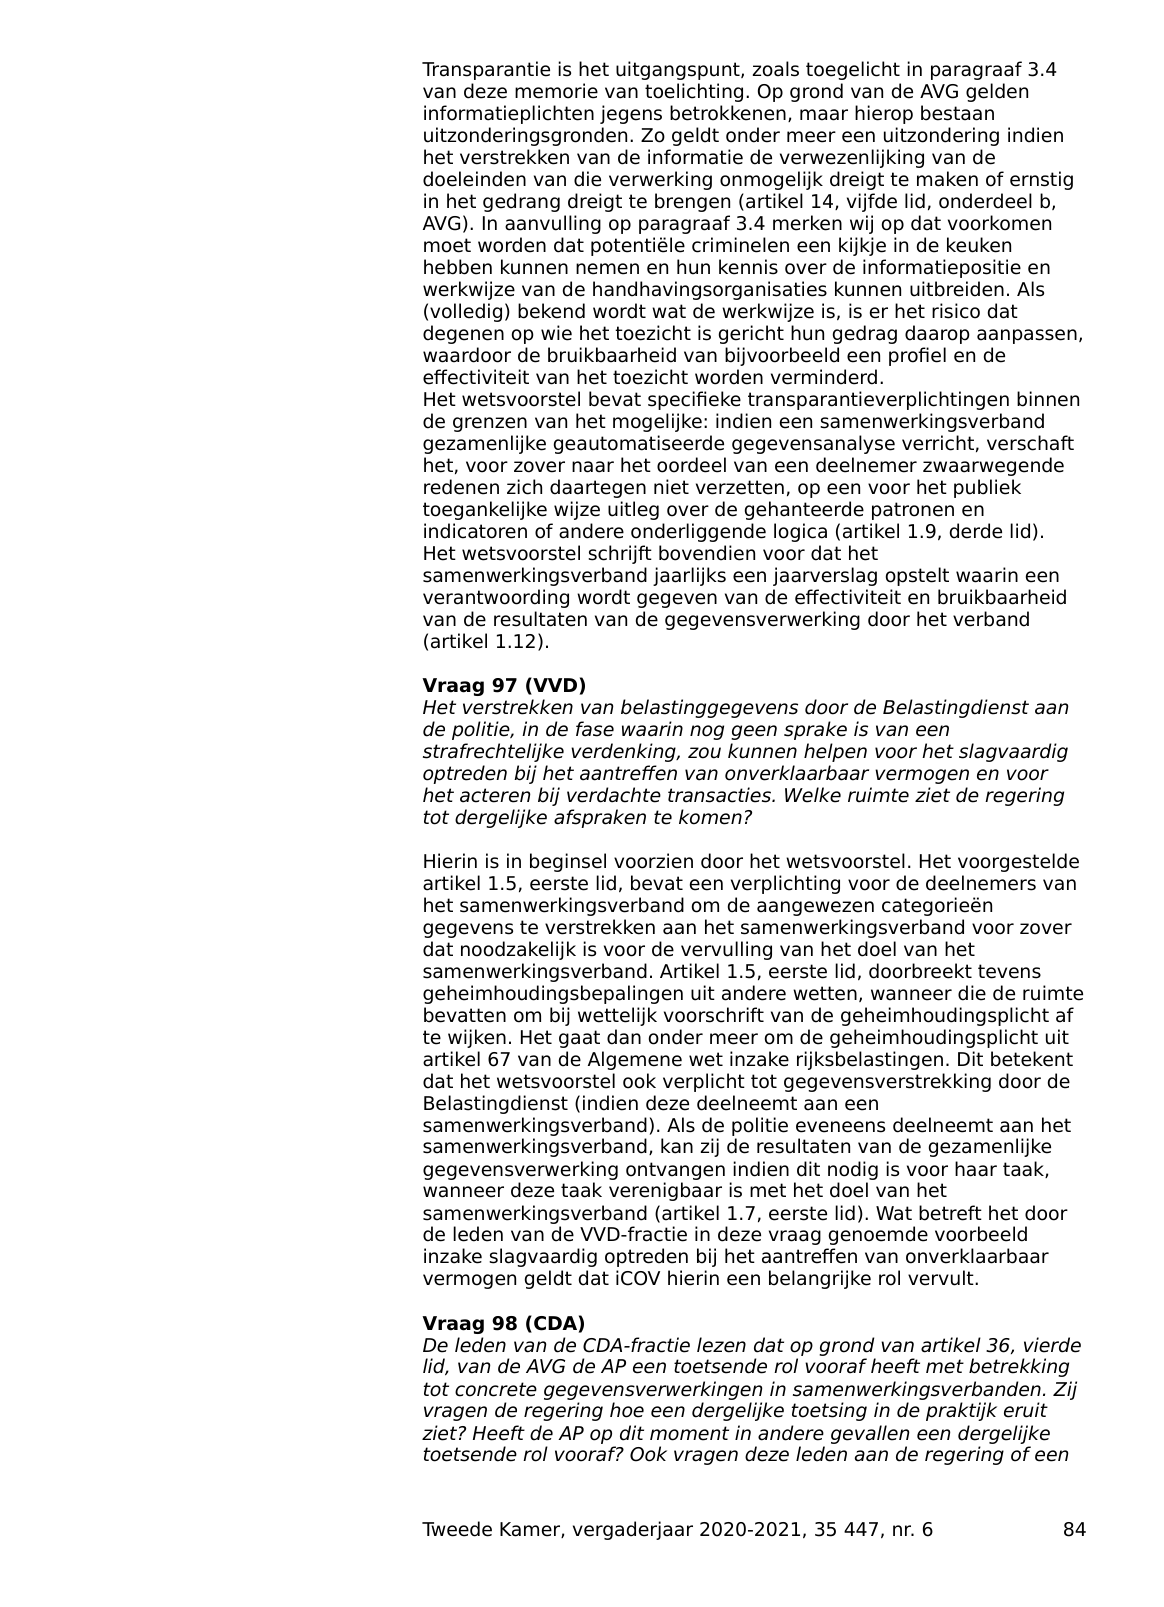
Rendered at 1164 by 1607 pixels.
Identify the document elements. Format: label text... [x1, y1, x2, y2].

text Hierin is in beginsel voorzien door het wetsvoorstel. Het voorgestelde artikel 1.5, eerste lid, bevat een verplichting voor de deelnemers van het samenwerkingsverband om de aangewezen categorieën gegevens te verstrekken aan het samenwerkingsverband voor zover dat noodzakelijk is voor de vervulling van het doel van het samenwerkingsverband. Artikel 1.5, eerste lid, doorbreekt tevens geheimhoudingsbepalingen uit andere wetten, wanneer die de ruimte bevatten om bij wettelijk voorschrift van de geheimhoudingsplicht af te wijken. Het gaat dan onder meer om de geheimhoudingsplicht uit artikel 67 van de Algemene wet inzake rijksbelastingen. Dit betekent dat het wetsvoorstel ook verplicht tot gegevensverstrekking door de Belastingdienst (indien deze deelneemt aan een samenwerkingsverband). Als de politie eveneens deelneemt aan het samenwerkingsverband, kan zij de resultaten van de gezamenlijke gegevensverwerking ontvangen indien dit nodig is voor haar taak, wanneer deze taak verenigbaar is met het doel van het samenwerkingsverband (artikel 1.7, eerste lid). Wat betreft het door de leden van de VVD-fractie in deze vraag genoemde voorbeeld inzake slagvaardig optreden bij het aantreffen van onverklaarbaar vermogen geldt dat iCOV hierin een belangrijke rol vervult. [422, 851, 1087, 1290]
text Transparantie is het uitgangspunt, zoals toegelicht in paragraaf 3.4 van deze memorie van toelichting. Op grond van de AVG gelden informatieplichten jegens betrokkenen, maar hierop bestaan uitzonderingsgronden. Zo geldt onder meer een uitzondering indien het verstrekken van de informatie de verwezenlijking van de doeleinden van die verwerking onmogelijk dreigt te maken of ernstig in het gedrang dreigt te brengen (artikel 14, vijfde lid, onderdeel b, AVG). In aanvulling op paragraaf 3.4 merken wij op dat voorkomen moet worden dat potentiële criminelen een kijkje in de keuken hebben kunnen nemen en hun kennis over de informatiepositie en werkwijze van de handhavingsorganisaties kunnen uitbreiden. Als (volledig) bekend wordt wat de werkwijze is, is er het risico dat degenen op wie het toezicht is gericht hun gedrag daarop aanpassen, waardoor de bruikbaarheid van bijvoorbeeld een profiel en de effectiviteit van het toezicht worden verminderd. [422, 59, 1087, 389]
text Het verstrekken van belastinggegevens door de Belastingdienst aan de politie, in de fase waarin nog geen sprake is van een strafrechtelijke verdenking, zou kunnen helpen voor het slagvaardig optreden bij het aantreffen van onverklaarbaar vermogen en voor het acteren bij verdachte transacties. Welke ruimte ziet de regering tot dergelijke afspraken te komen? [422, 697, 1087, 828]
text De leden van de CDA-fractie lezen dat op grond van artikel 36, vierde lid, van de AVG de AP een toetsende rol vooraf heeft met betrekking tot concrete gegevensverwerkingen in samenwerkingsverbanden. Zij vragen de regering hoe een dergelijke toetsing in de praktijk eruit ziet? Heeft de AP op dit moment in andere gevallen een dergelijke toetsende rol vooraf? Ook vragen deze leden aan de regering of een [422, 1334, 1087, 1466]
text Vraag 98 (CDA) [422, 1312, 1087, 1334]
text Het wetsvoorstel schrijft bovendien voor dat het samenwerkingsverband jaarlijks een jaarverslag opstelt waarin een verantwoording wordt gegeven van de effectiviteit en bruikbaarheid van de resultaten van de gegevensverwerking door het verband (artikel 1.12). [422, 543, 1087, 652]
text Het wetsvoorstel bevat specifieke transparantieverplichtingen binnen de grenzen van het mogelijke: indien een samenwerkingsverband gezamenlijke geautomatiseerde gegevensanalyse verricht, verschaft het, voor zover naar het oordeel van een deelnemer zwaarwegende redenen zich daartegen niet verzetten, op een voor het publiek toegankelijke wijze uitleg over de gehanteerde patronen en indicatoren of andere onderliggende logica (artikel 1.9, derde lid). [422, 389, 1087, 543]
text Vraag 97 (VVD) [422, 675, 1087, 697]
